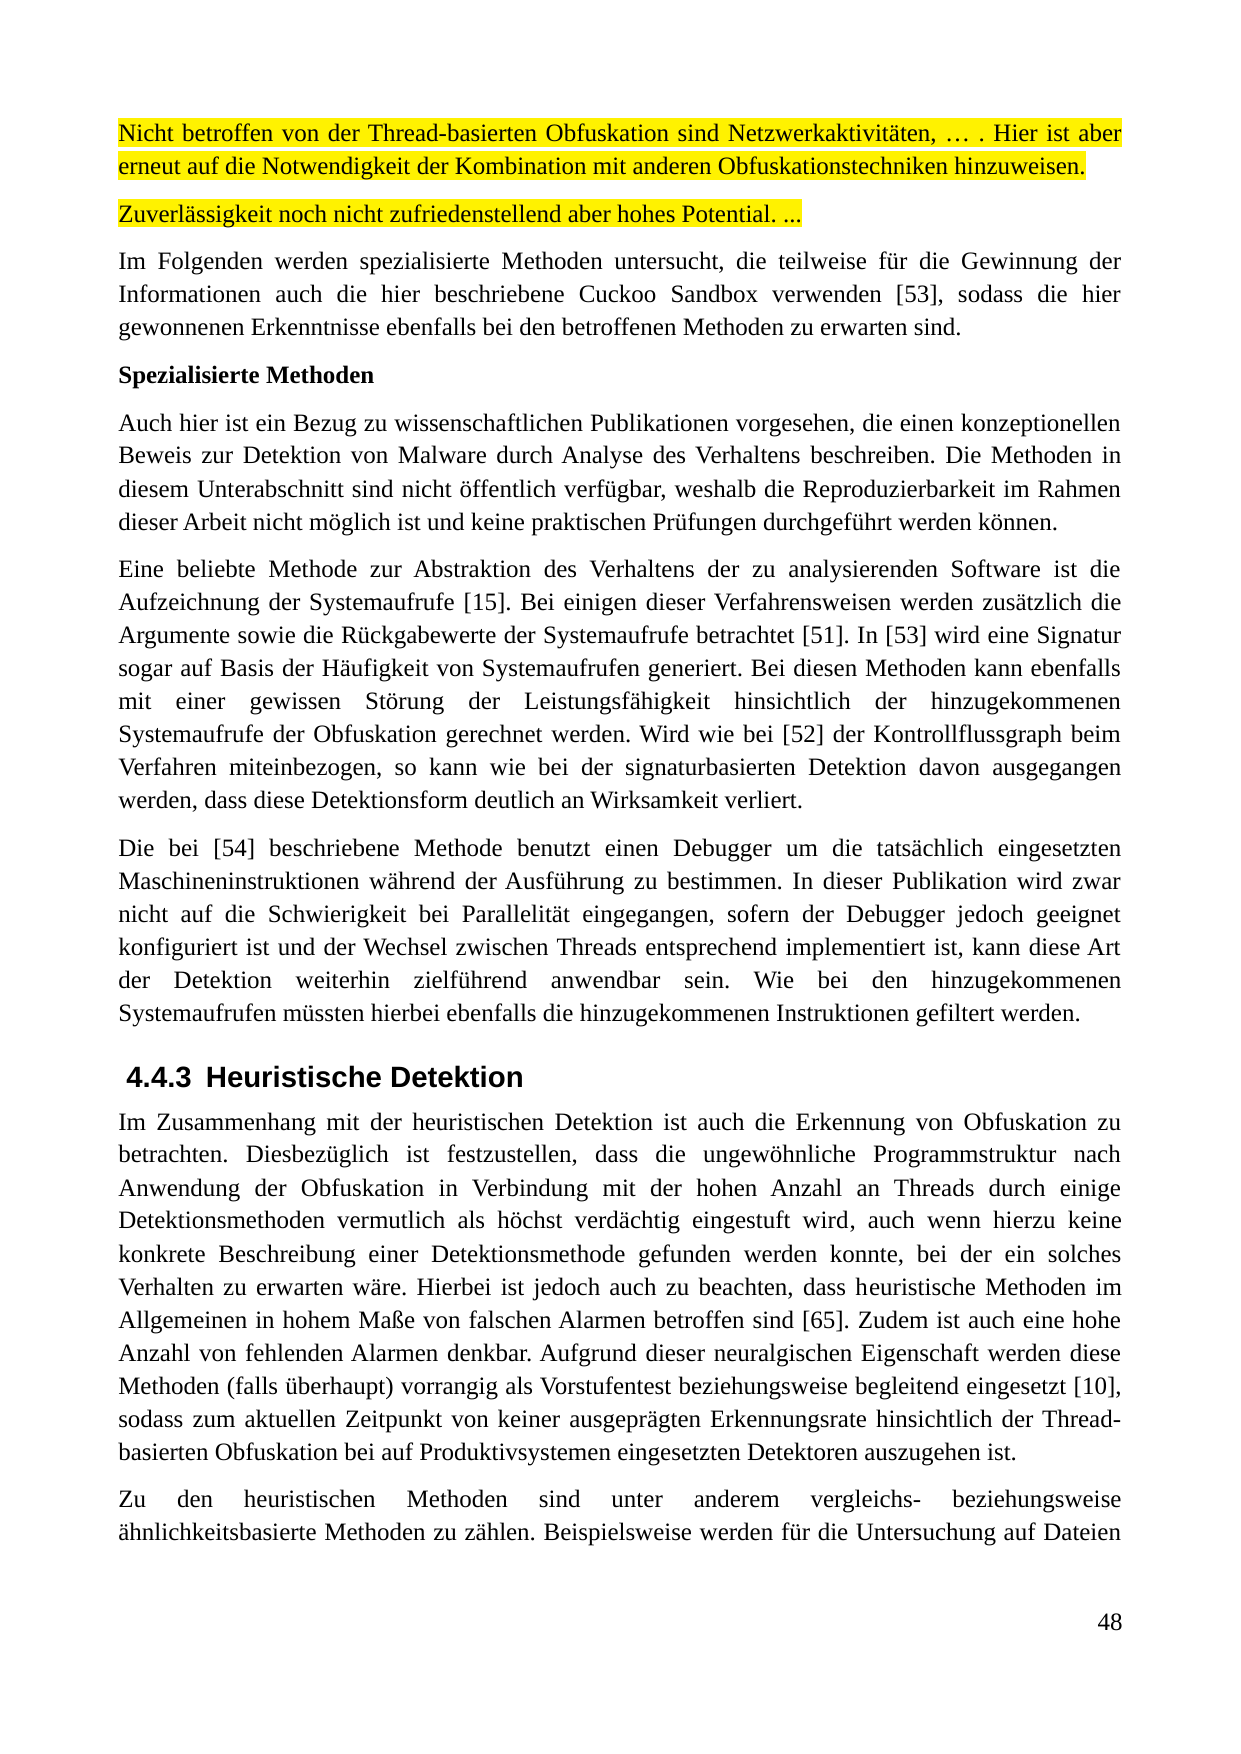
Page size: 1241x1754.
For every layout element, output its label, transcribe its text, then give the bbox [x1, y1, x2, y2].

text Spezialisierte Methoden [118, 360, 1122, 389]
subtitle Heuristische Detektion [118, 1060, 1122, 1094]
text Im Zusammenhang mit der heuristischen Detektion ist auch die Erkennung von Obfuskation zu betrachten. Diesbezüglich ist festzustellen, dass die ungewöhnliche Programmstruktur nach Anwendung der Obfuskation in Verbindung mit der hohen Anzahl an Threads durch einige Detektionsmethoden vermutlich als höchst verdächtig eingestuft wird, auch wenn hierzu keine konkrete Beschreibung einer Detektionsmethode gefunden werden konnte, bei der ein solches Verhalten zu erwarten wäre. Hierbei ist jedoch auch zu beachten, dass heuristische Methoden im Allgemeinen in hohem Maße von falschen Alarmen betroffen sind [65]. Zudem ist auch eine hohe Anzahl von fehlenden Alarmen denkbar. Aufgrund dieser neuralgischen Eigenschaft werden diese Methoden (falls überhaupt) vorrangig als Vorstufentest beziehungsweise begleitend eingesetzt [10], sodass zum aktuellen Zeitpunkt von keiner ausgeprägten Erkennungsrate hinsichtlich der Thread-basierten Obfuskation bei auf Produktivsystemen eingesetzten Detektoren auszugehen ist. [118, 1107, 1122, 1466]
text Nicht betroffen von der Thread-basierten Obfuskation sind Netzwerkaktivitäten, … . Hier ist aber erneut auf die Notwendigkeit der Kombination mit anderen Obfuskationstechniken hinzuweisen. [118, 118, 1122, 180]
text Auch hier ist ein Bezug zu wissenschaftlichen Publikationen vorgesehen, die einen konzeptionellen Beweis zur Detektion von Malware durch Analyse des Verhaltens beschreiben. Die Methoden in diesem Unterabschnitt sind nicht öffentlich verfügbar, weshalb die Reproduzierbarkeit im Rahmen dieser Arbeit nicht möglich ist und keine praktischen Prüfungen durchgeführt werden können. [118, 408, 1122, 535]
text Im Folgenden werden spezialisierte Methoden untersucht, die teilweise für die Gewinnung der Informationen auch die hier beschriebene Cuckoo Sandbox verwenden [53], sodass die hier gewonnenen Erkenntnisse ebenfalls bei den betroffenen Methoden zu erwarten sind. [118, 246, 1122, 341]
text Eine beliebte Methode zur Abstraktion des Verhaltens der zu analysierenden Software ist die Aufzeichnung der Systemaufrufe [15]. Bei einigen dieser Verfahrensweisen werden zusätzlich die Argumente sowie die Rückgabewerte der Systemaufrufe betrachtet [51]. In [53] wird eine Signatur sogar auf Basis der Häufigkeit von Systemaufrufen generiert. Bei diesen Methoden kann ebenfalls mit einer gewissen Störung der Leistungsfähigkeit hinsichtlich der hinzugekommenen Systemaufrufe der Obfuskation gerechnet werden. Wird wie bei [52] der Kontrollflussgraph beim Verfahren miteinbezogen, so kann wie bei der signaturbasierten Detektion davon ausgegangen werden, dass diese Detektionsform deutlich an Wirksamkeit verliert. [118, 554, 1122, 814]
text Zu den heuristischen Methoden sind unter anderem vergleichs- beziehungsweise ähnlichkeitsbasierte Methoden zu zählen. Beispielsweise werden für die Untersuchung auf Dateien [118, 1484, 1122, 1546]
text Die bei [54] beschriebene Methode benutzt einen Debugger um die tatsächlich eingesetzten Maschineninstruktionen während der Ausführung zu bestimmen. In dieser Publikation wird zwar nicht auf die Schwierigkeit bei Parallelität eingegangen, sofern der Debugger jedoch geeignet konfiguriert ist und der Wechsel zwischen Threads entsprechend implementiert ist, kann diese Art der Detektion weiterhin zielführend anwendbar sein. Wie bei den hinzugekommenen Systemaufrufen müssten hierbei ebenfalls die hinzugekommenen Instruktionen gefiltert werden. [118, 833, 1122, 1027]
text Zuverlässigkeit noch nicht zufriedenstellend aber hohes Potential. ... [118, 199, 1122, 227]
